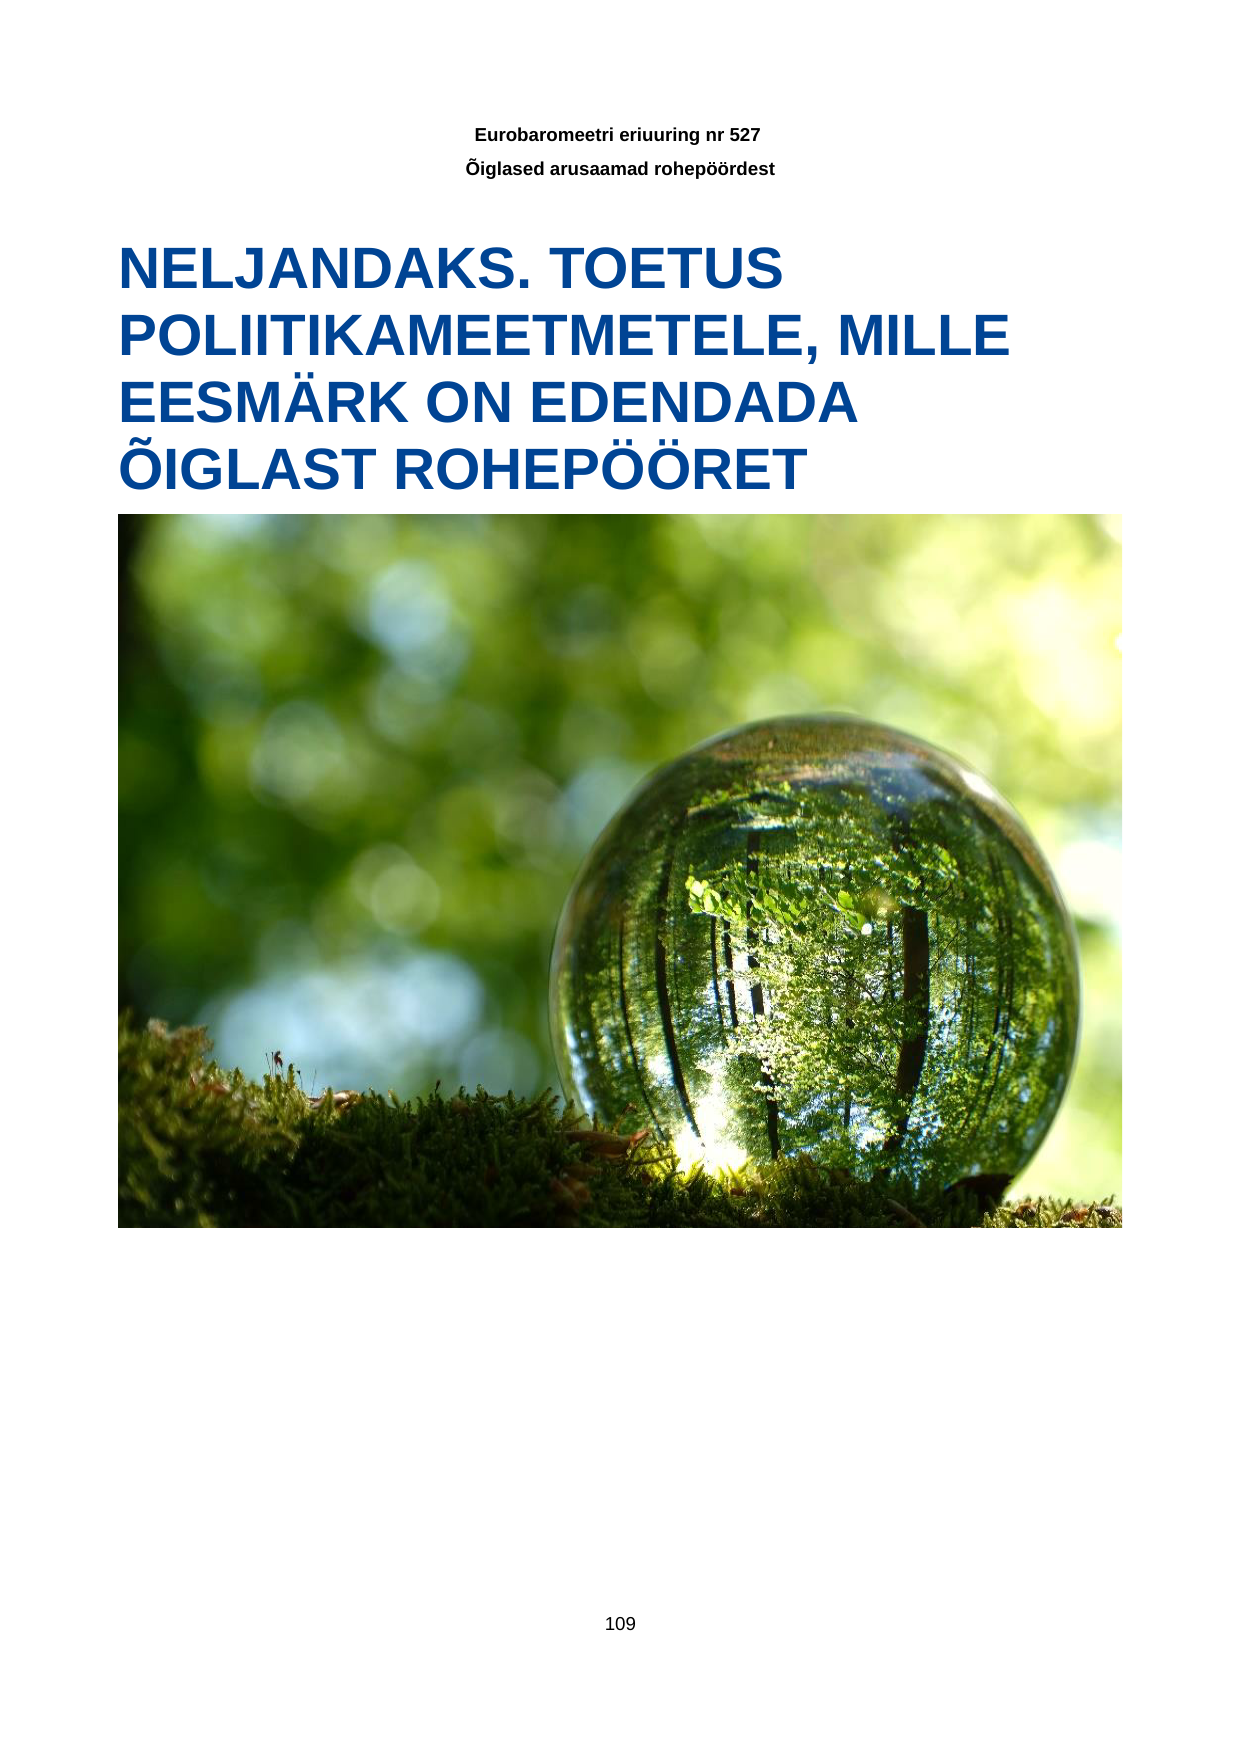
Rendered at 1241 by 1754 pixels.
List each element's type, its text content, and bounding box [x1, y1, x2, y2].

picture [118, 514, 1123, 1228]
subtitle NELJANDAKS. TOETUS POLIITIKAMEETMETELE, MILLE EESMÄRK ON EDENDADA ÕIGLAST ROHEPÖÖRET [118, 233, 1122, 502]
